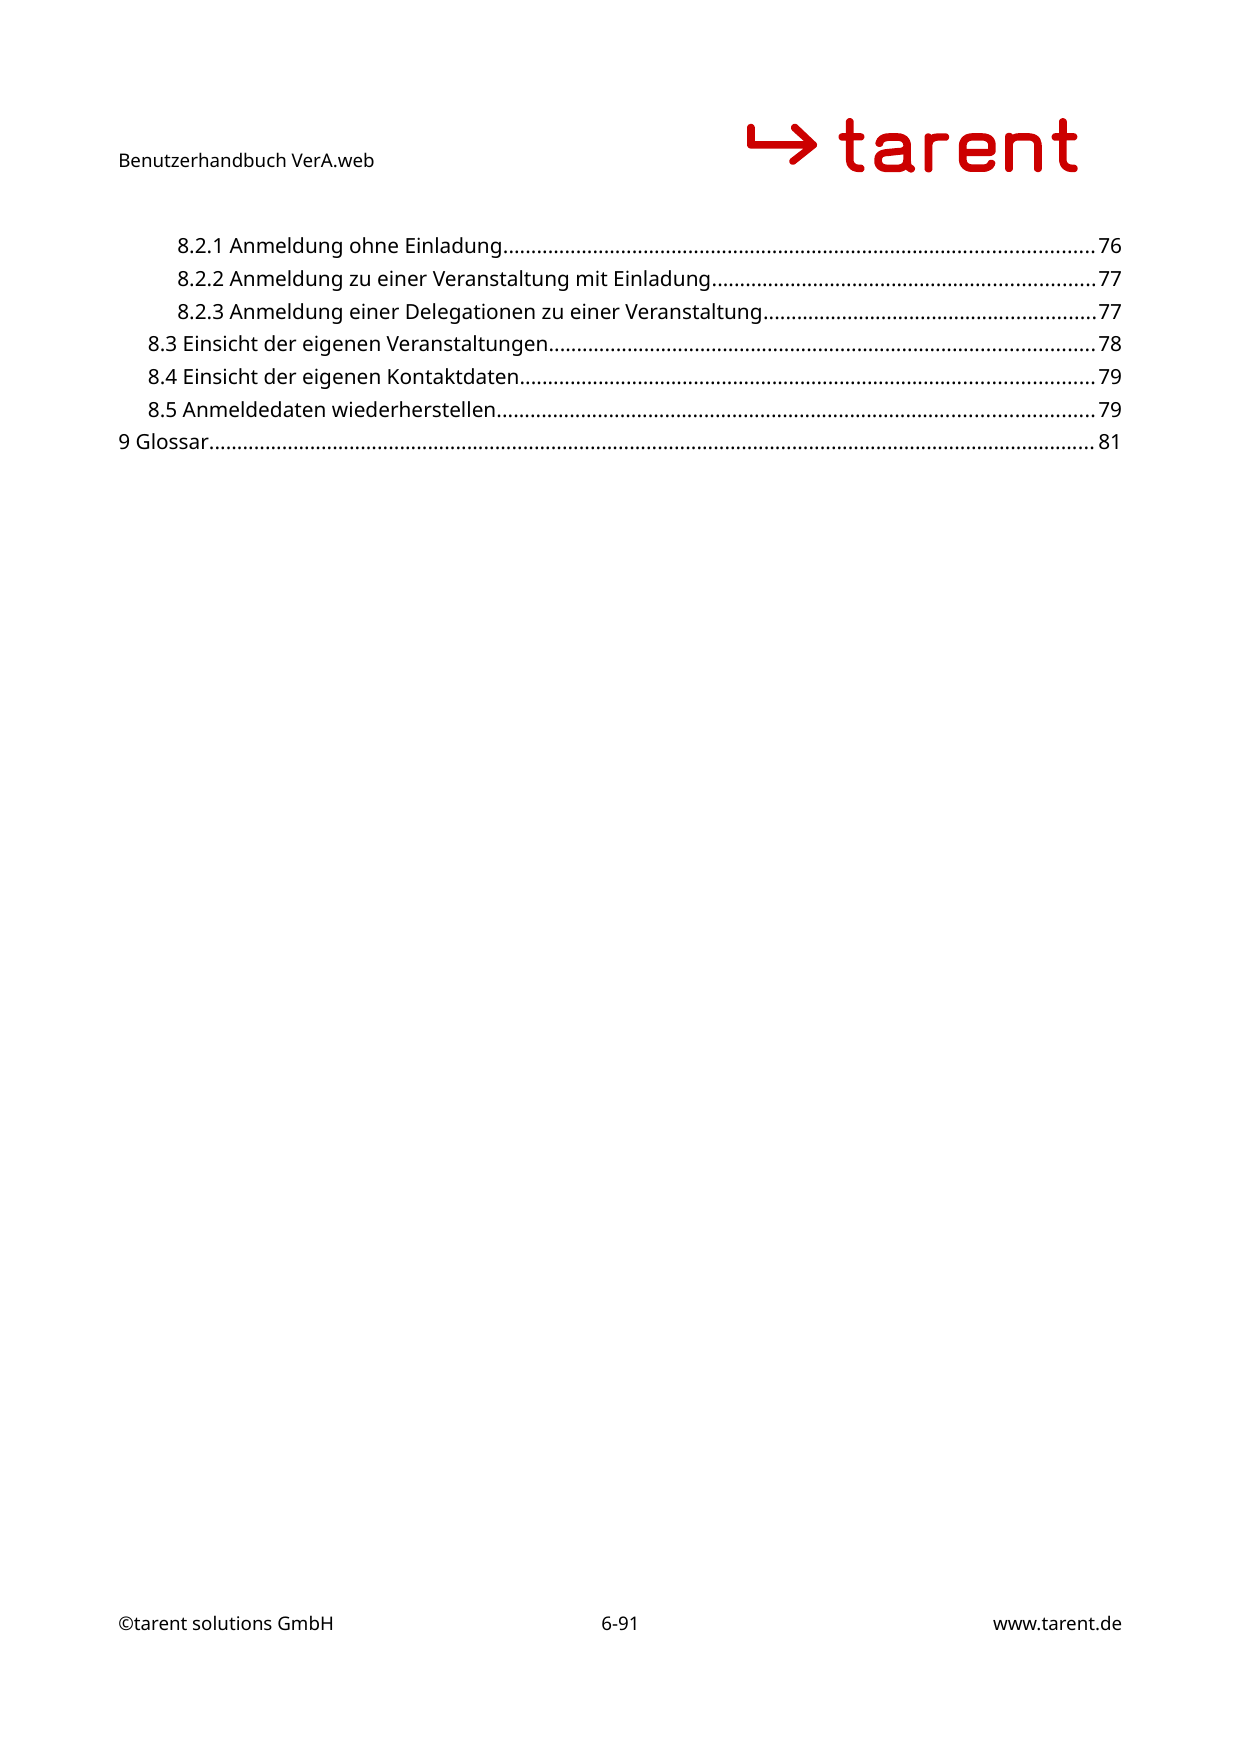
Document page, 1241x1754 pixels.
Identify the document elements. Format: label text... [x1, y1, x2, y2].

text 8.2.3 Anmeldung einer Delegationen zu einer Veranstaltung 77 [177, 297, 1122, 325]
text 9 Glossar 81 [118, 427, 1122, 456]
text 8.3 Einsicht der eigenen Veranstaltungen 78 [148, 329, 1122, 358]
text 8.5 Anmeldedaten wiederherstellen 79 [148, 395, 1122, 423]
text 8.2.2 Anmeldung zu einer Veranstaltung mit Einladung 77 [177, 264, 1122, 293]
text 8.4 Einsicht der eigenen Kontaktdaten 79 [148, 362, 1122, 391]
text 8.2.1 Anmeldung ohne Einladung 76 [177, 232, 1122, 260]
